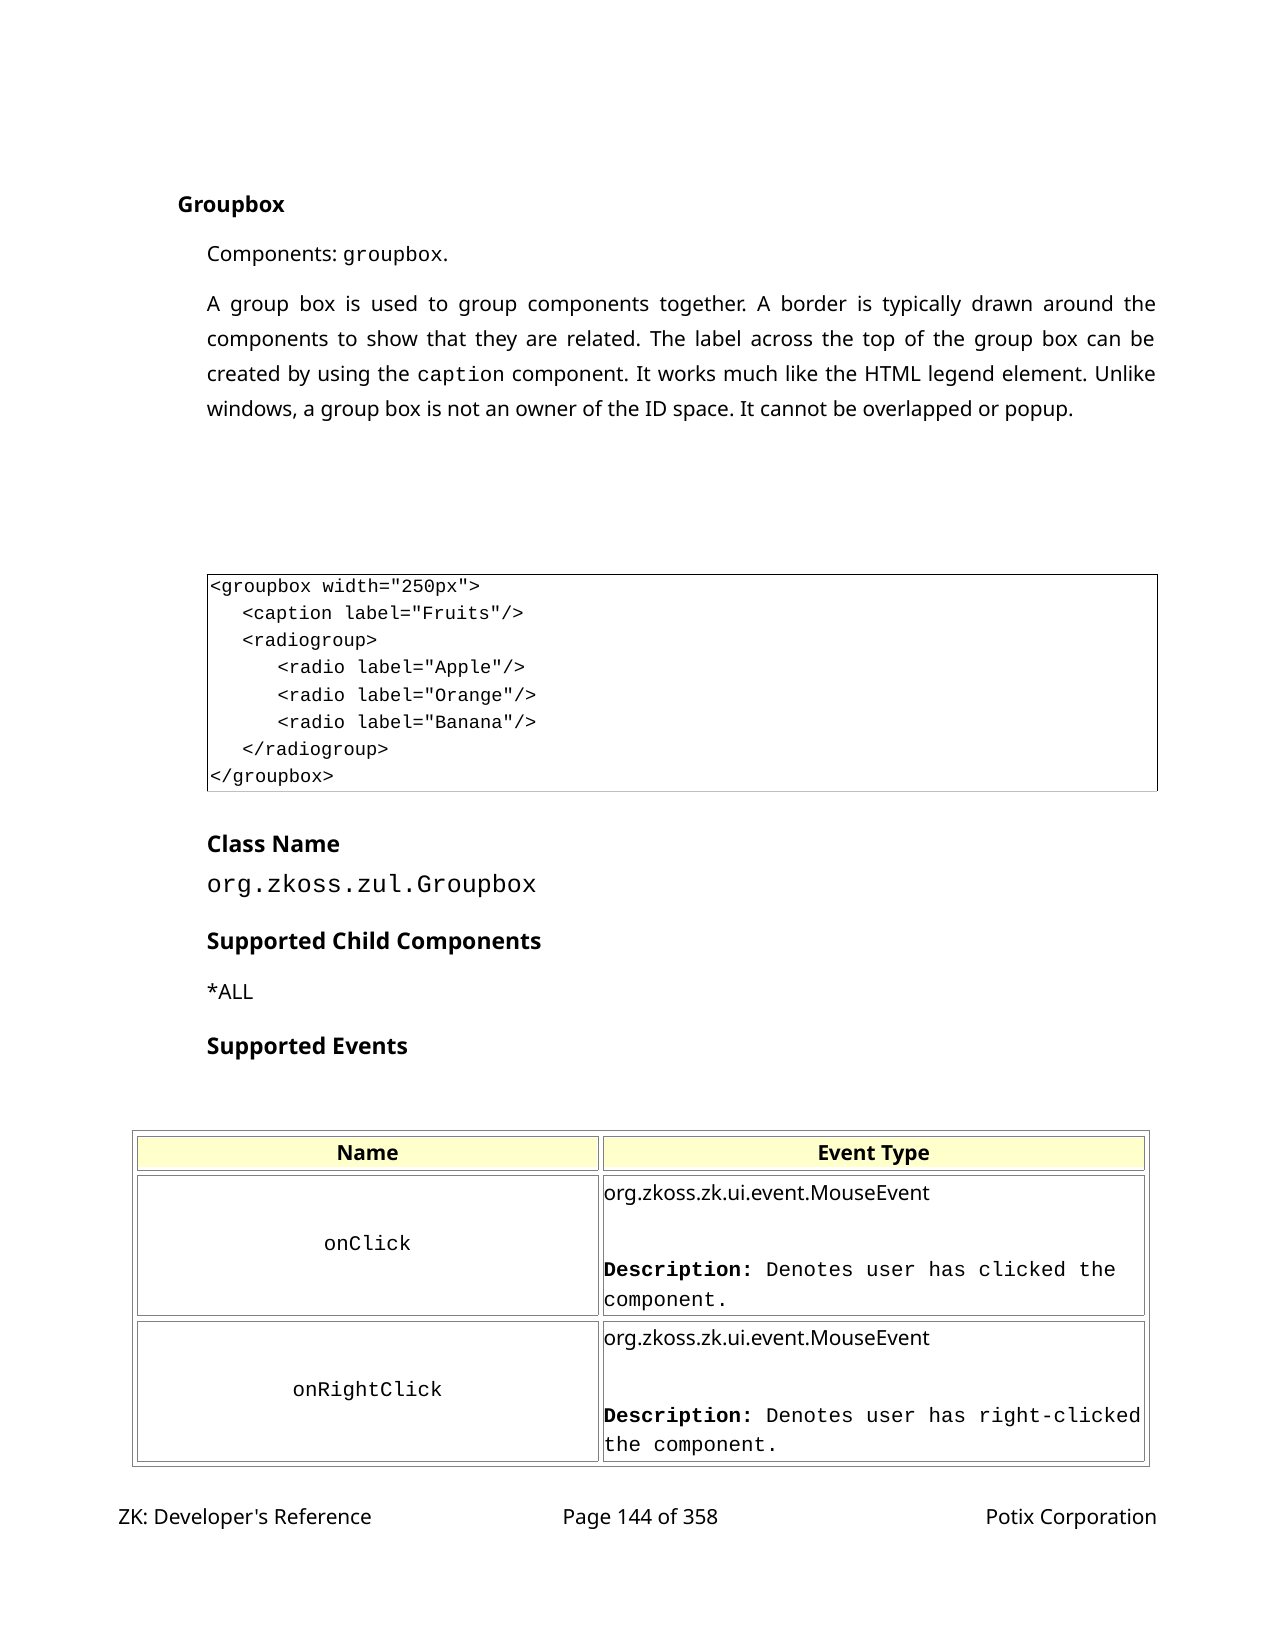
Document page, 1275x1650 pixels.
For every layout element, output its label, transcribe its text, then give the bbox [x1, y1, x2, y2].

table_cell onClick [134, 1170, 600, 1315]
table_header Event Type [600, 1131, 1147, 1169]
table_cell org.zkoss.zk.ui.event.MouseEvent Description: Denotes user has right-clicked the component. [600, 1315, 1147, 1461]
text A group box is used to group components together. A border is typically drawn around the components to show that they are related. The label across the top of the group box can be created by using the caption component. It works much like the HTML legend element. Unlike windows, a group box is not an owner of the ID space. It cannot be overlapped or popup. [207, 289, 1157, 423]
text <radio label="Orange"/> [208, 683, 1157, 707]
text <caption label="Fruits"/> [208, 601, 1157, 625]
subtitle Groupbox [177, 189, 1157, 219]
text </radiogroup> [208, 737, 1157, 761]
table_header Name [134, 1131, 600, 1169]
subtitle Class Name [207, 828, 1157, 859]
text Components: groupbox. [207, 239, 1157, 268]
text <radio label="Apple"/> [208, 655, 1157, 680]
text org.zkoss.zul.Groupbox [207, 872, 1157, 900]
text <groupbox width="250px"> [208, 575, 1157, 598]
table_cell onRightClick [134, 1315, 600, 1461]
subtitle Supported Child Components [207, 925, 1157, 956]
subtitle Supported Events [207, 1030, 1157, 1061]
text *ALL [207, 977, 1157, 1005]
table_cell org.zkoss.zk.ui.event.MouseEvent Description: Denotes user has clicked the component. [600, 1170, 1147, 1315]
text <radiogroup> [208, 628, 1157, 652]
text <radio label="Banana"/> [208, 710, 1157, 734]
text </groupbox> [208, 764, 1157, 791]
